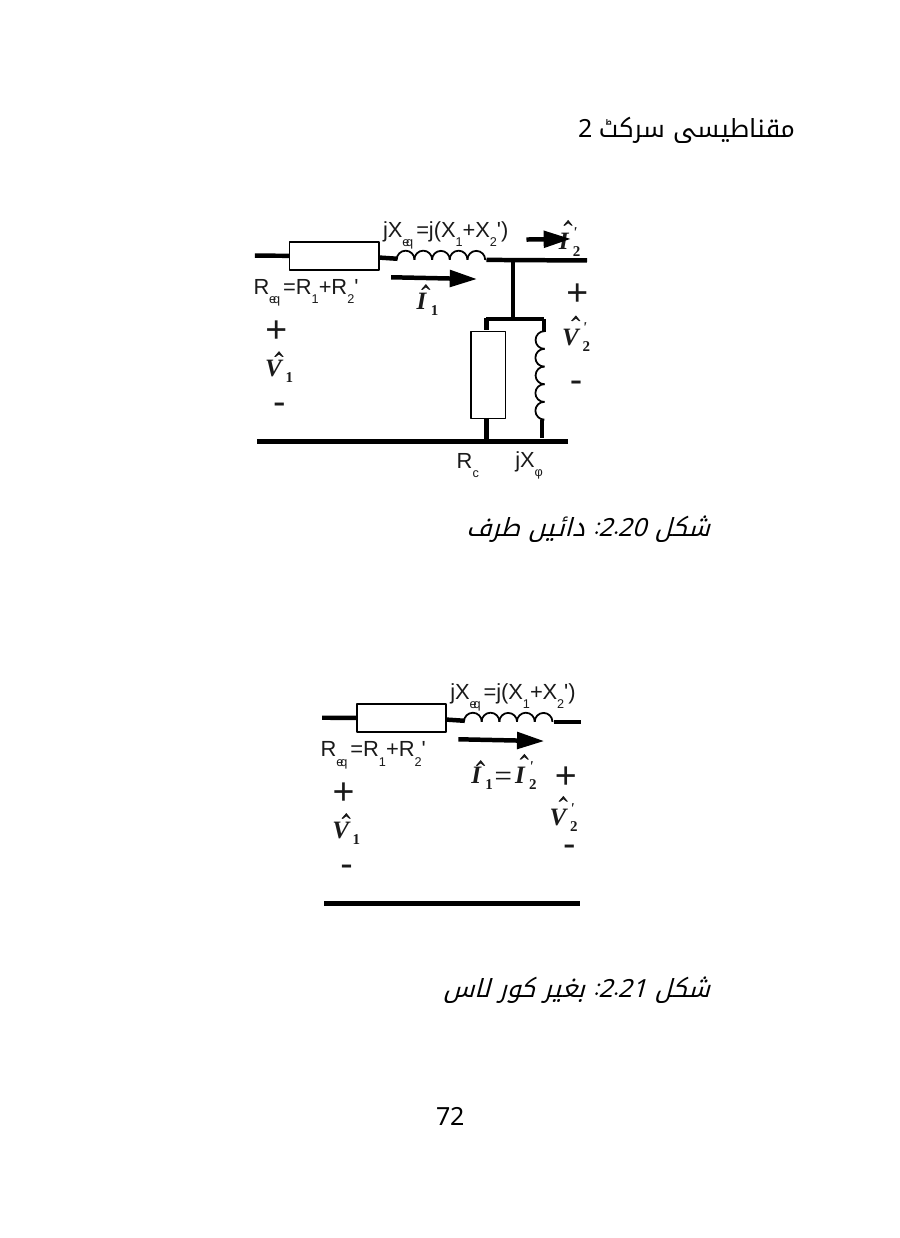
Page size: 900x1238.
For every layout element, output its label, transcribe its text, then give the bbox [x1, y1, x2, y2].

text شکل 2.20: دائیں طرف [190, 195, 710, 551]
text شکل 2.21: بغیر کور لاس [190, 657, 710, 1013]
